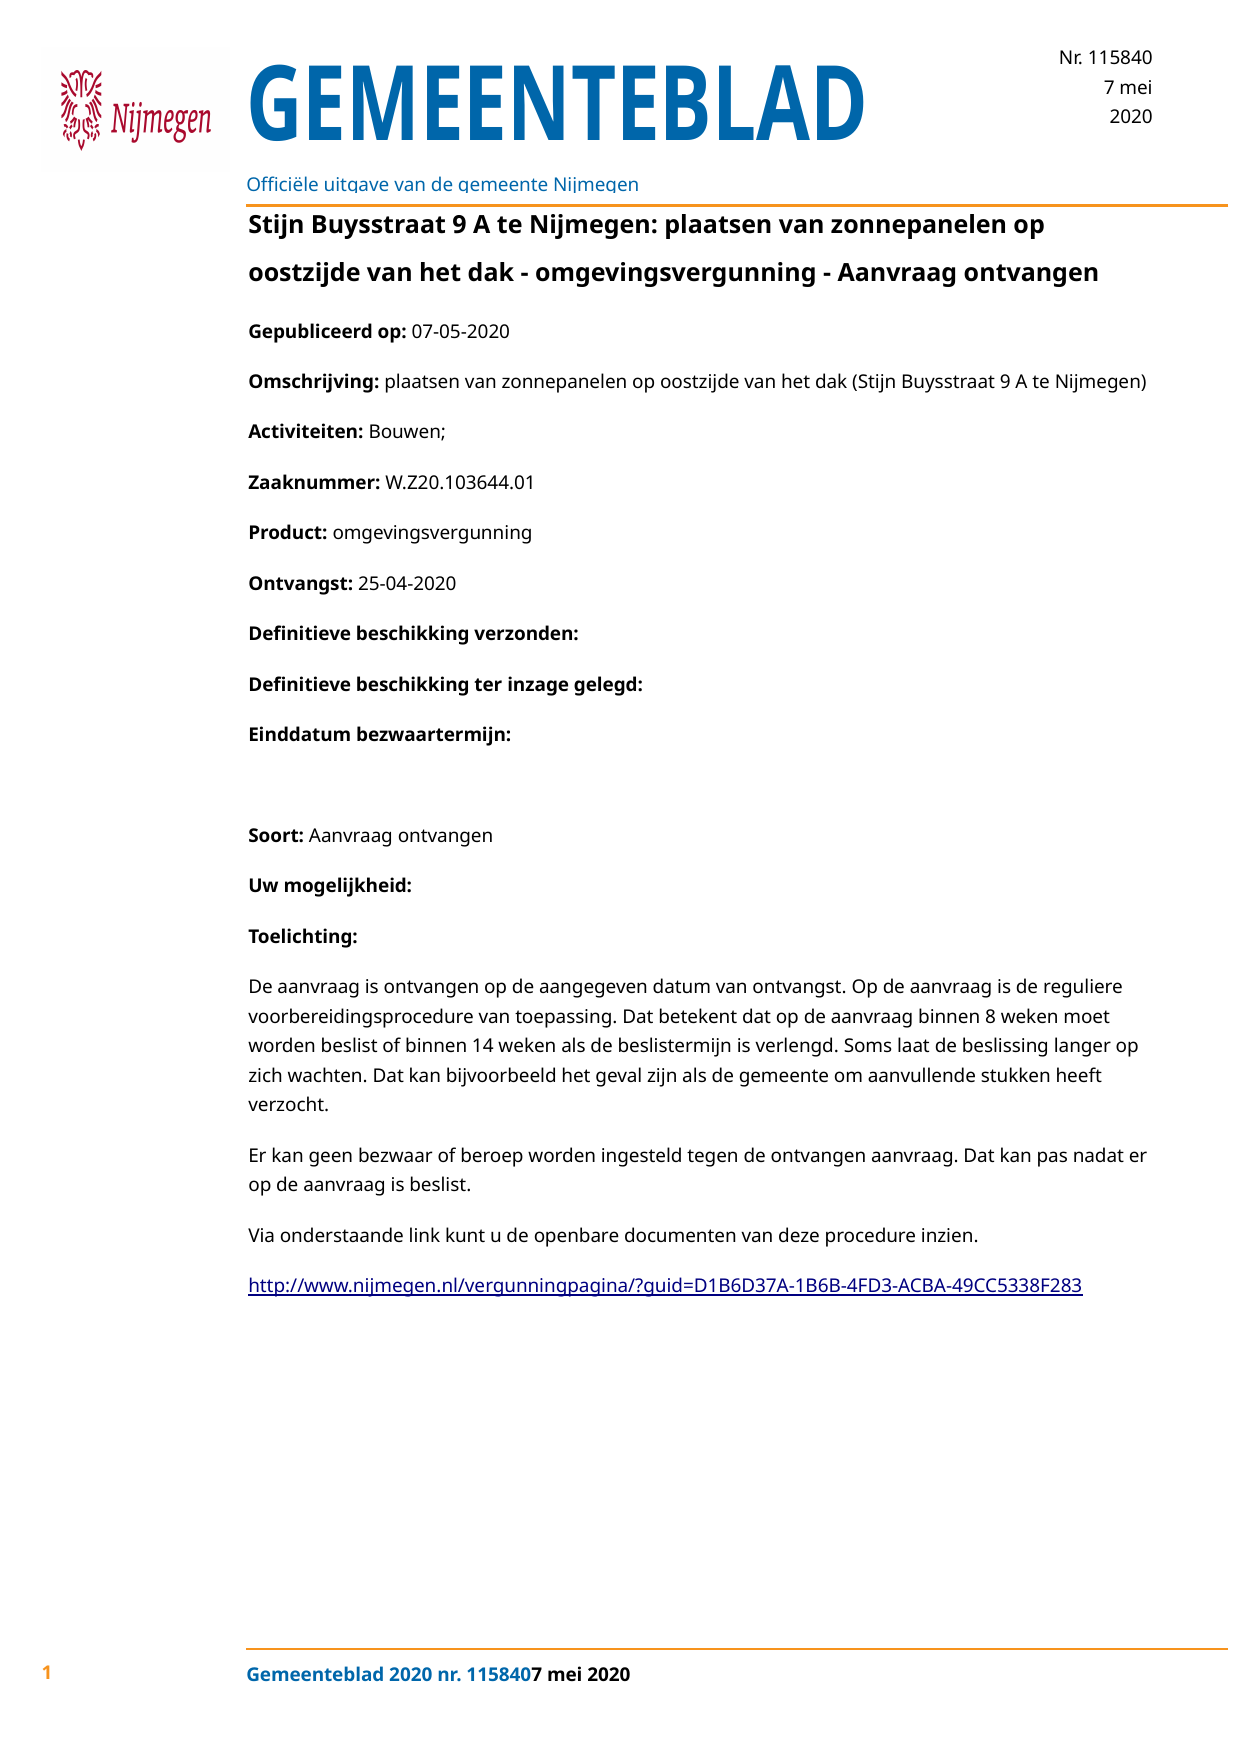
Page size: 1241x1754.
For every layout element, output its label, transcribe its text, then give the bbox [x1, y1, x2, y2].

text Definitieve beschikking ter inzage gelegd: [248, 671, 1152, 697]
text Gepubliceerd op: 07-05-2020 [248, 318, 1152, 344]
text Soort: Aanvraag ontvangen [248, 822, 1152, 848]
text Einddatum bezwaartermijn: [248, 721, 1152, 747]
text Activiteiten: Bouwen; [248, 419, 1152, 444]
text De aanvraag is ontvangen op de aangegeven datum van ontvangst. Op de aanvraag is de reguliere voorbereidingsprocedure van toepassing. Dat betekent dat op de aanvraag binnen 8 weken moet worden beslist of binnen 14 weken als de beslistermijn is verlengd. Soms laat de beslissing langer op zich wachten. Dat kan bijvoorbeeld het geval zijn als de gemeente om aanvullende stukken heeft verzocht. [248, 973, 1152, 1117]
picture [41, 47, 231, 172]
text Omschrijving: plaatsen van zonnepanelen op oostzijde van het dak (Stijn Buysstraat 9 A te Nijmegen) [248, 368, 1152, 394]
text http://www.nijmegen.nl/vergunningpagina/?guid=D1B6D37A-1B6B-4FD3-ACBA-49CC5338F283 [248, 1272, 1152, 1298]
text Ontvangst: 25-04-2020 [248, 570, 1152, 596]
text Uw mogelijkheid: [248, 872, 1152, 898]
text Via onderstaande link kunt u de openbare documenten van deze procedure inzien. [248, 1222, 1152, 1248]
text Zaaknummer: W.Z20.103644.01 [248, 469, 1152, 495]
text Toelichting: [248, 923, 1152, 949]
text Stijn Buysstraat 9 A te Nijmegen: plaatsen van zonnepanelen op oostzijde van het dak - omgevingsvergunning - Aanvraag ontvangen [248, 207, 1152, 288]
text Er kan geen bezwaar of beroep worden ingesteld tegen de ontvangen aanvraag. Dat kan pas nadat er op de aanvraag is beslist. [248, 1142, 1152, 1197]
text Definitieve beschikking verzonden: [248, 620, 1152, 646]
text Product: omgevingsvergunning [248, 519, 1152, 545]
